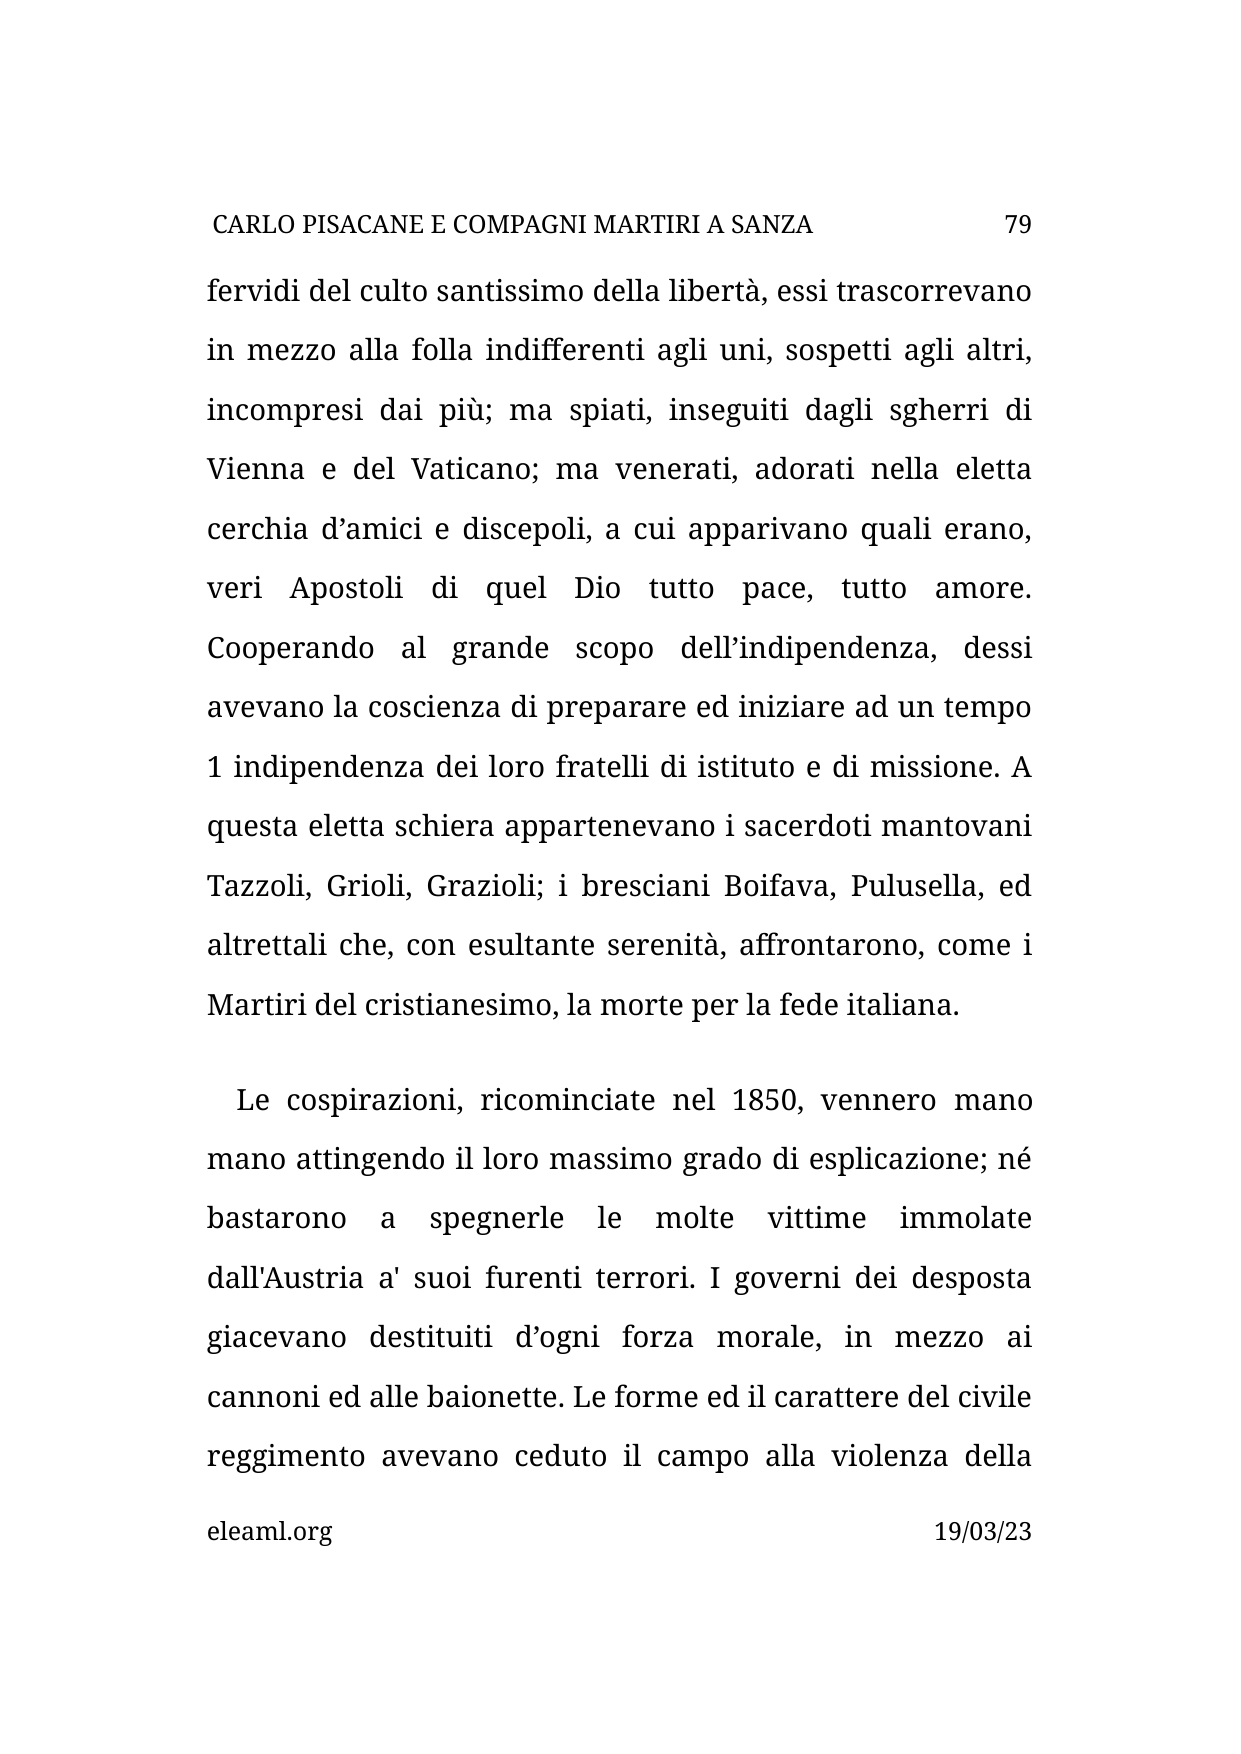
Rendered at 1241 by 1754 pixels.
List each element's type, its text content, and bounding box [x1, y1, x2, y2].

text fervidi del culto santissimo della libertà, essi trascorrevano in mezzo alla folla indifferenti agli uni, sospetti agli altri, incompresi dai più; ma spiati, inseguiti dagli sgherri di Vienna e del Vaticano; ma venerati, adorati nella eletta cerchia d’amici e discepoli, a cui apparivano quali erano, veri Apostoli di quel Dio tutto pace, tutto amore. Cooperando al grande scopo dell’indipendenza, dessi avevano la coscienza di preparare ed iniziare ad un tempo 1 indipendenza dei loro fratelli di istituto e di missione. A questa eletta schiera appartenevano i sacerdoti mantovani Tazzoli, Grioli, Grazioli; i bresciani Boifava, Pulusella, ed altrettali che, con esultante serenità, affrontarono, come i Martiri del cristianesimo, la morte per la fede italiana. [207, 270, 1033, 1024]
text Le cospirazioni, ricominciate nel 1850, vennero mano mano attingendo il loro massimo grado di esplicazione; né bastarono a spegnerle le molte vittime immolate dall'Austria a' suoi furenti terrori. I governi dei desposta giacevano destituiti d’ogni forza morale, in mezzo ai cannoni ed alle baionette. Le forme ed il carattere del civile reggimento avevano ceduto il campo alla violenza della [207, 1079, 1033, 1475]
